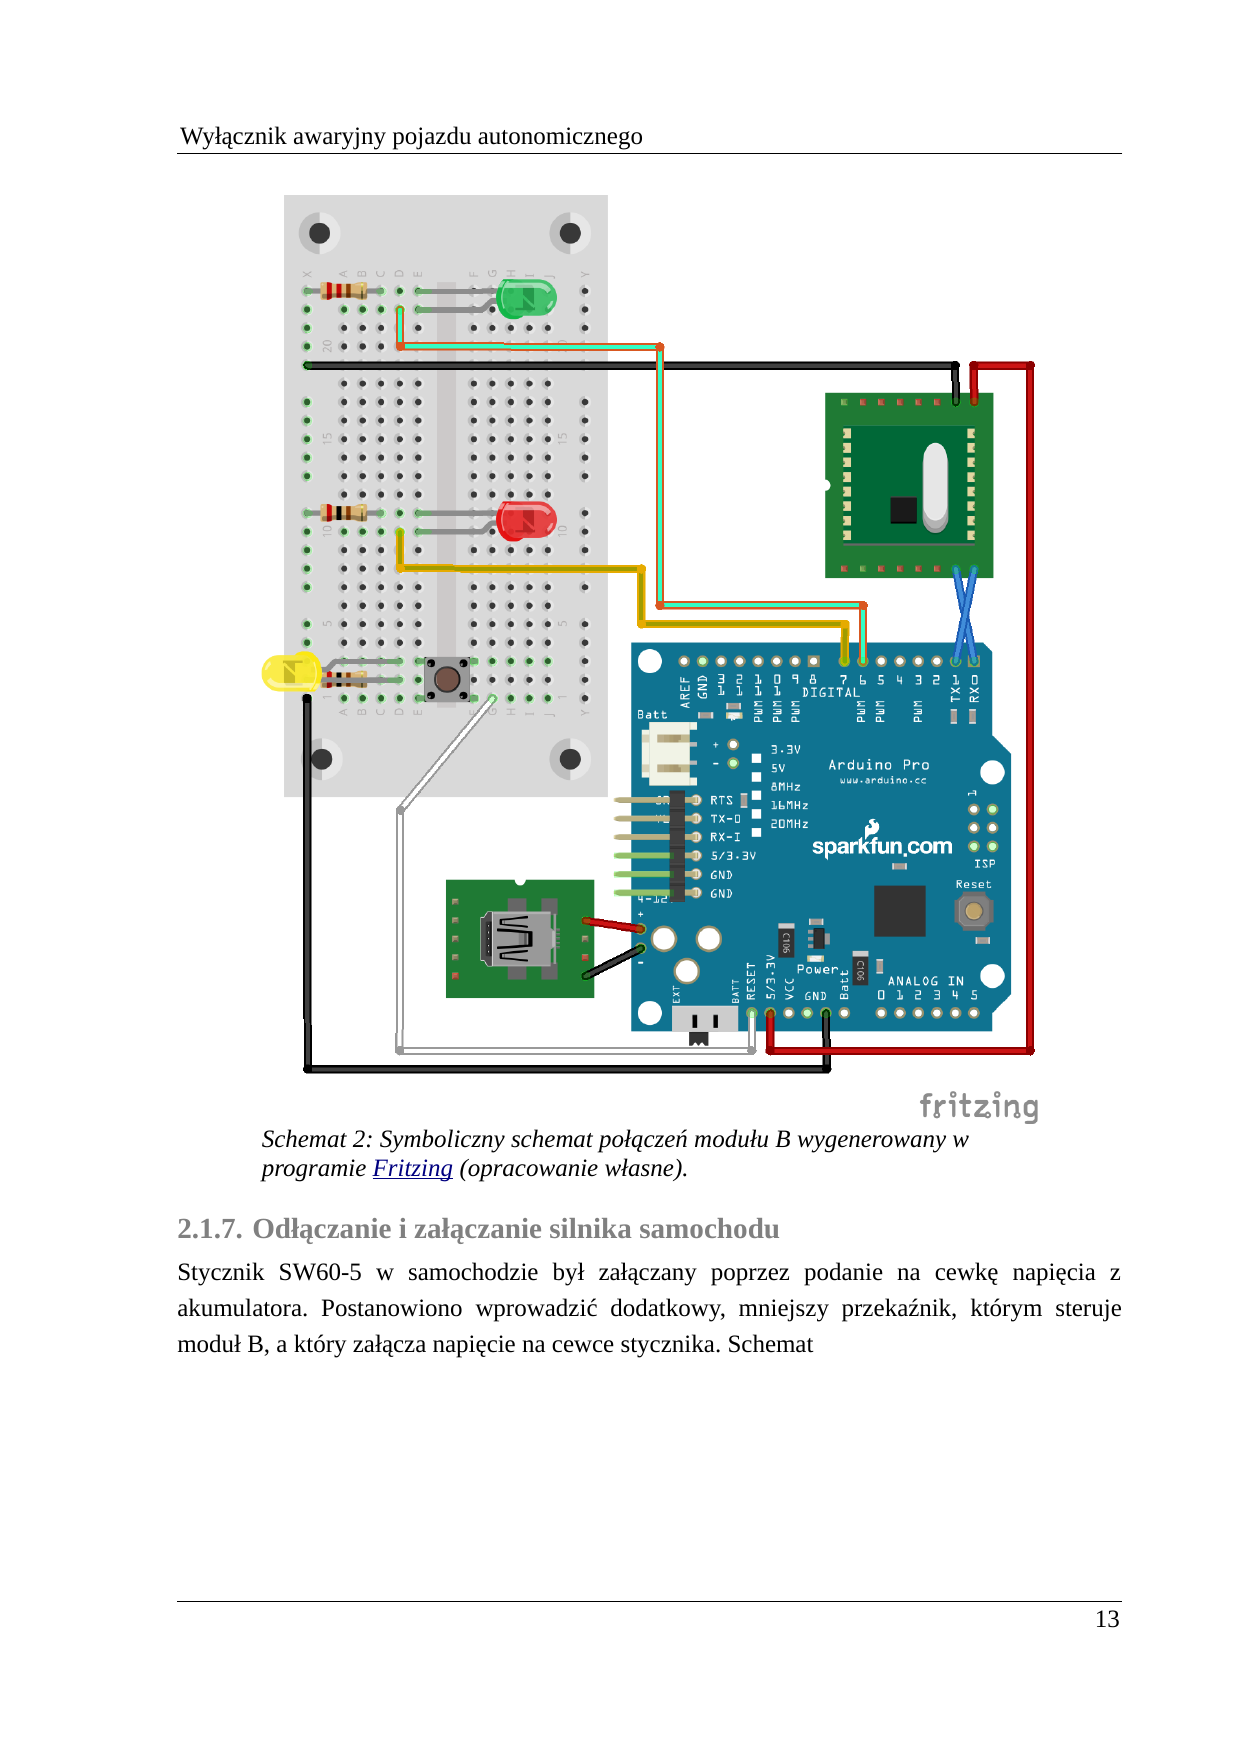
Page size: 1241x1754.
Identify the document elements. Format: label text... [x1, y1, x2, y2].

picture [261, 195, 1038, 1124]
subtitle Odłączanie i załączanie silnika samochodu [177, 183, 1122, 1245]
text Schemat 2: Symboliczny schemat połączeń modułu B wygenerowany w programie Fritzing (opracowanie własne). [262, 1124, 1038, 1181]
text Stycznik SW60-5 w samochodzie był załączany poprzez podanie na cewkę napięcia z akumulatora. Postanowiono wprowadzić dodatkowy, mniejszy przekaźnik, którym steruje moduł B, a który załącza napięcie na cewce stycznika. Schemat [177, 1257, 1122, 1358]
